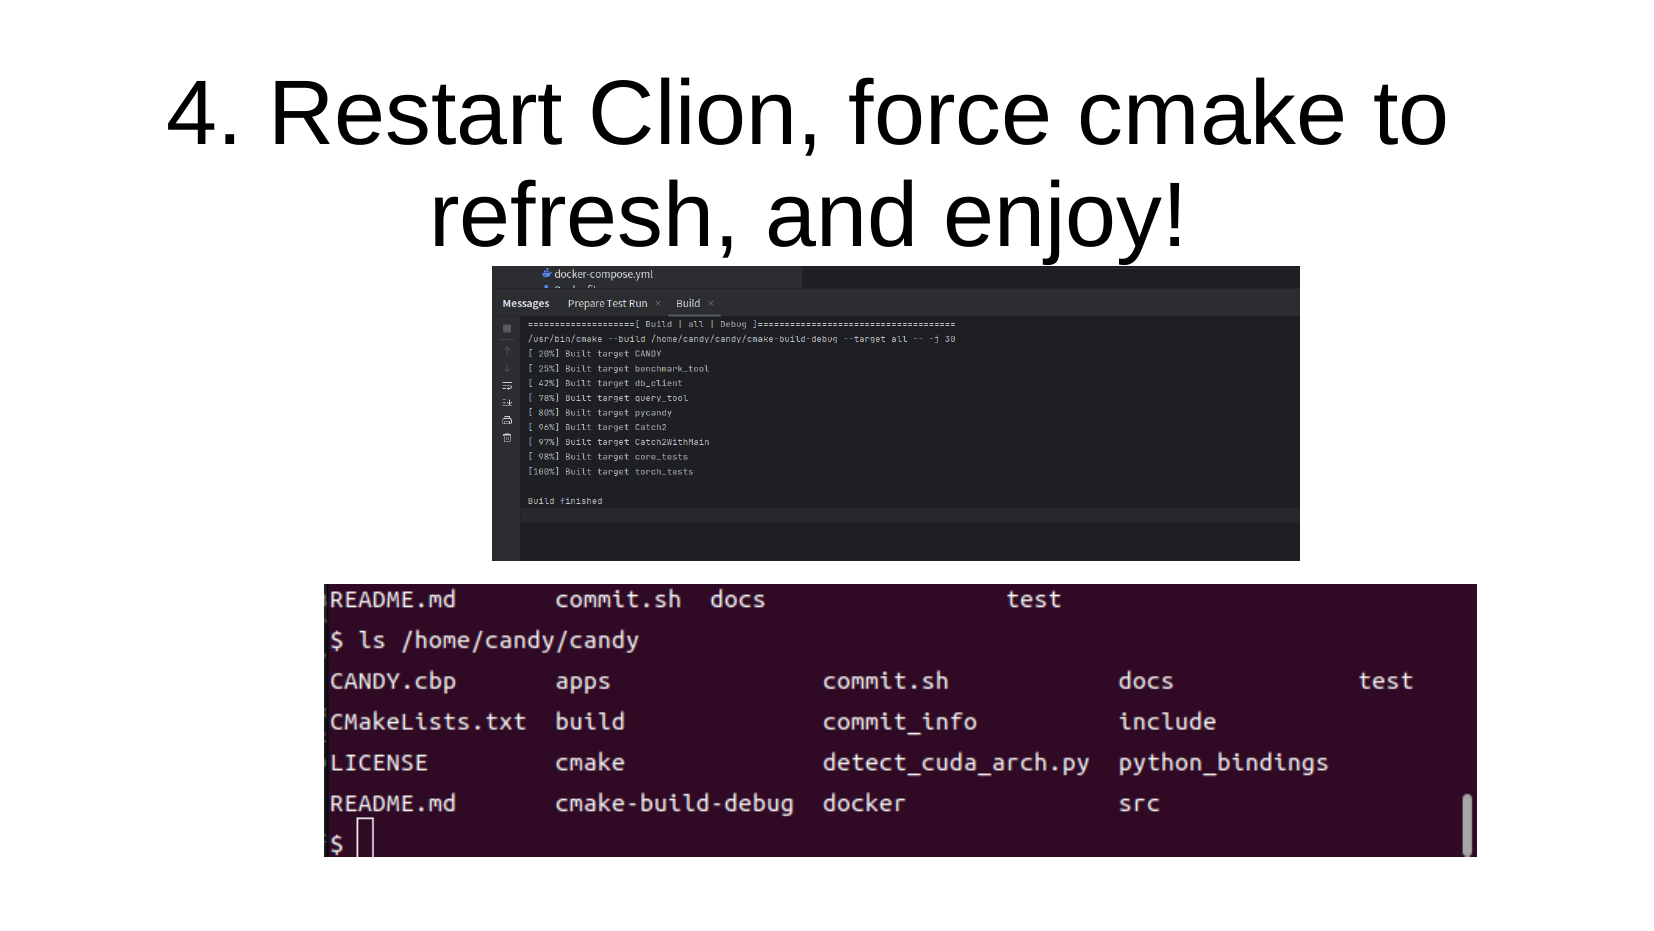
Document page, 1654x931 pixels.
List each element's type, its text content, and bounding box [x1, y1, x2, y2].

picture [492, 266, 1300, 562]
title 4. Restart Clion, force cmake to refresh, and enjoy! [23, 59, 1595, 269]
picture [324, 584, 1477, 857]
